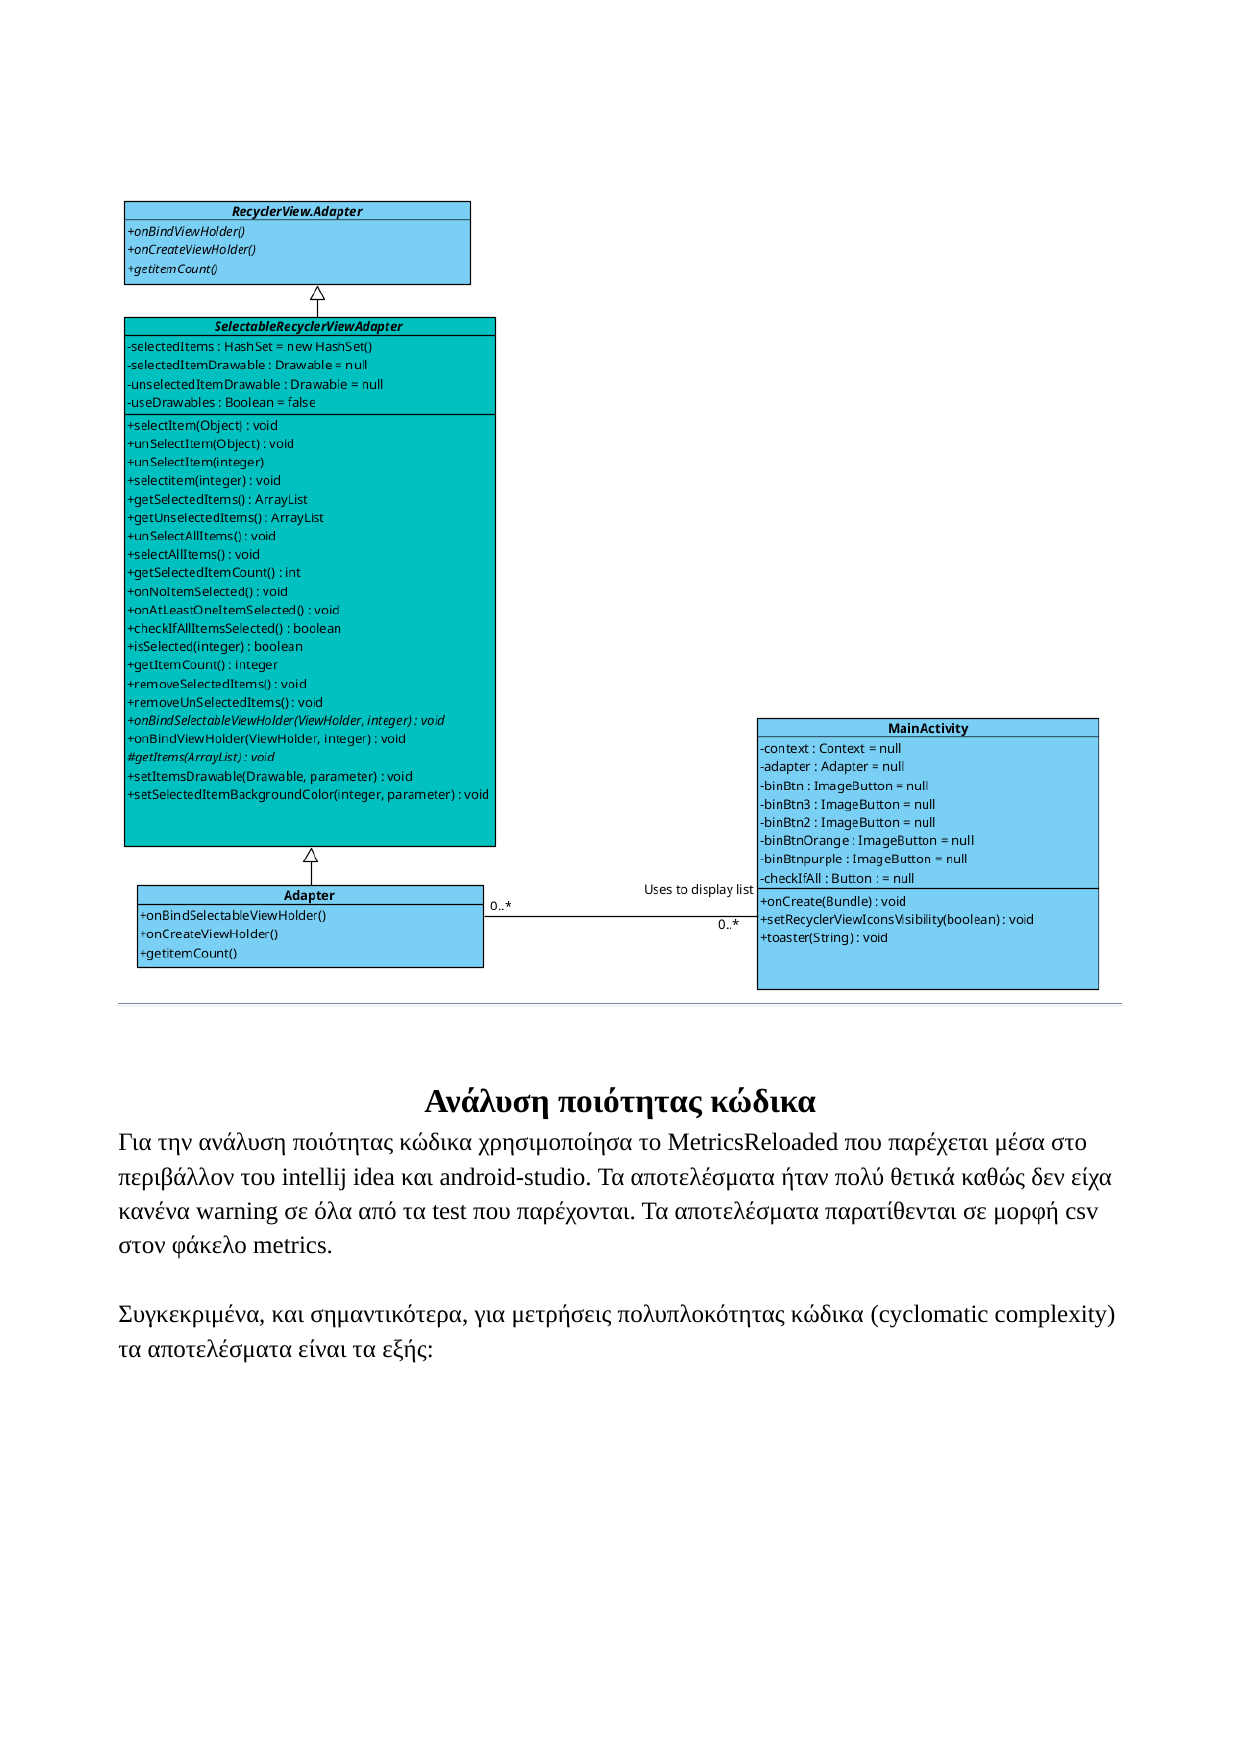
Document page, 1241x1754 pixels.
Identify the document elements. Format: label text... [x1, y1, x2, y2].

text Ανάλυση ποιότητας κώδικα [118, 1081, 1122, 1119]
text Συγκεκριμένα, και σημαντικότερα, για μετρήσεις πολυπλοκότητας κώδικα (cyclomatic complexity) τα αποτελέσματα είναι τα εξής: [118, 1299, 1122, 1363]
picture [118, 195, 1123, 1007]
text Για την ανάλυση ποιότητας κώδικα χρησιμοποίησα το MetricsReloaded που παρέχεται μέσα στο περιβάλλον του intellij idea και android-studio. Τα αποτελέσματα ήταν πολύ θετικά καθώς δεν είχα κανένα warning σε όλα από τα test που παρέχονται. Τα αποτελέσματα παρατίθενται σε μορφή csv στον φάκελο metrics. [118, 1127, 1122, 1259]
